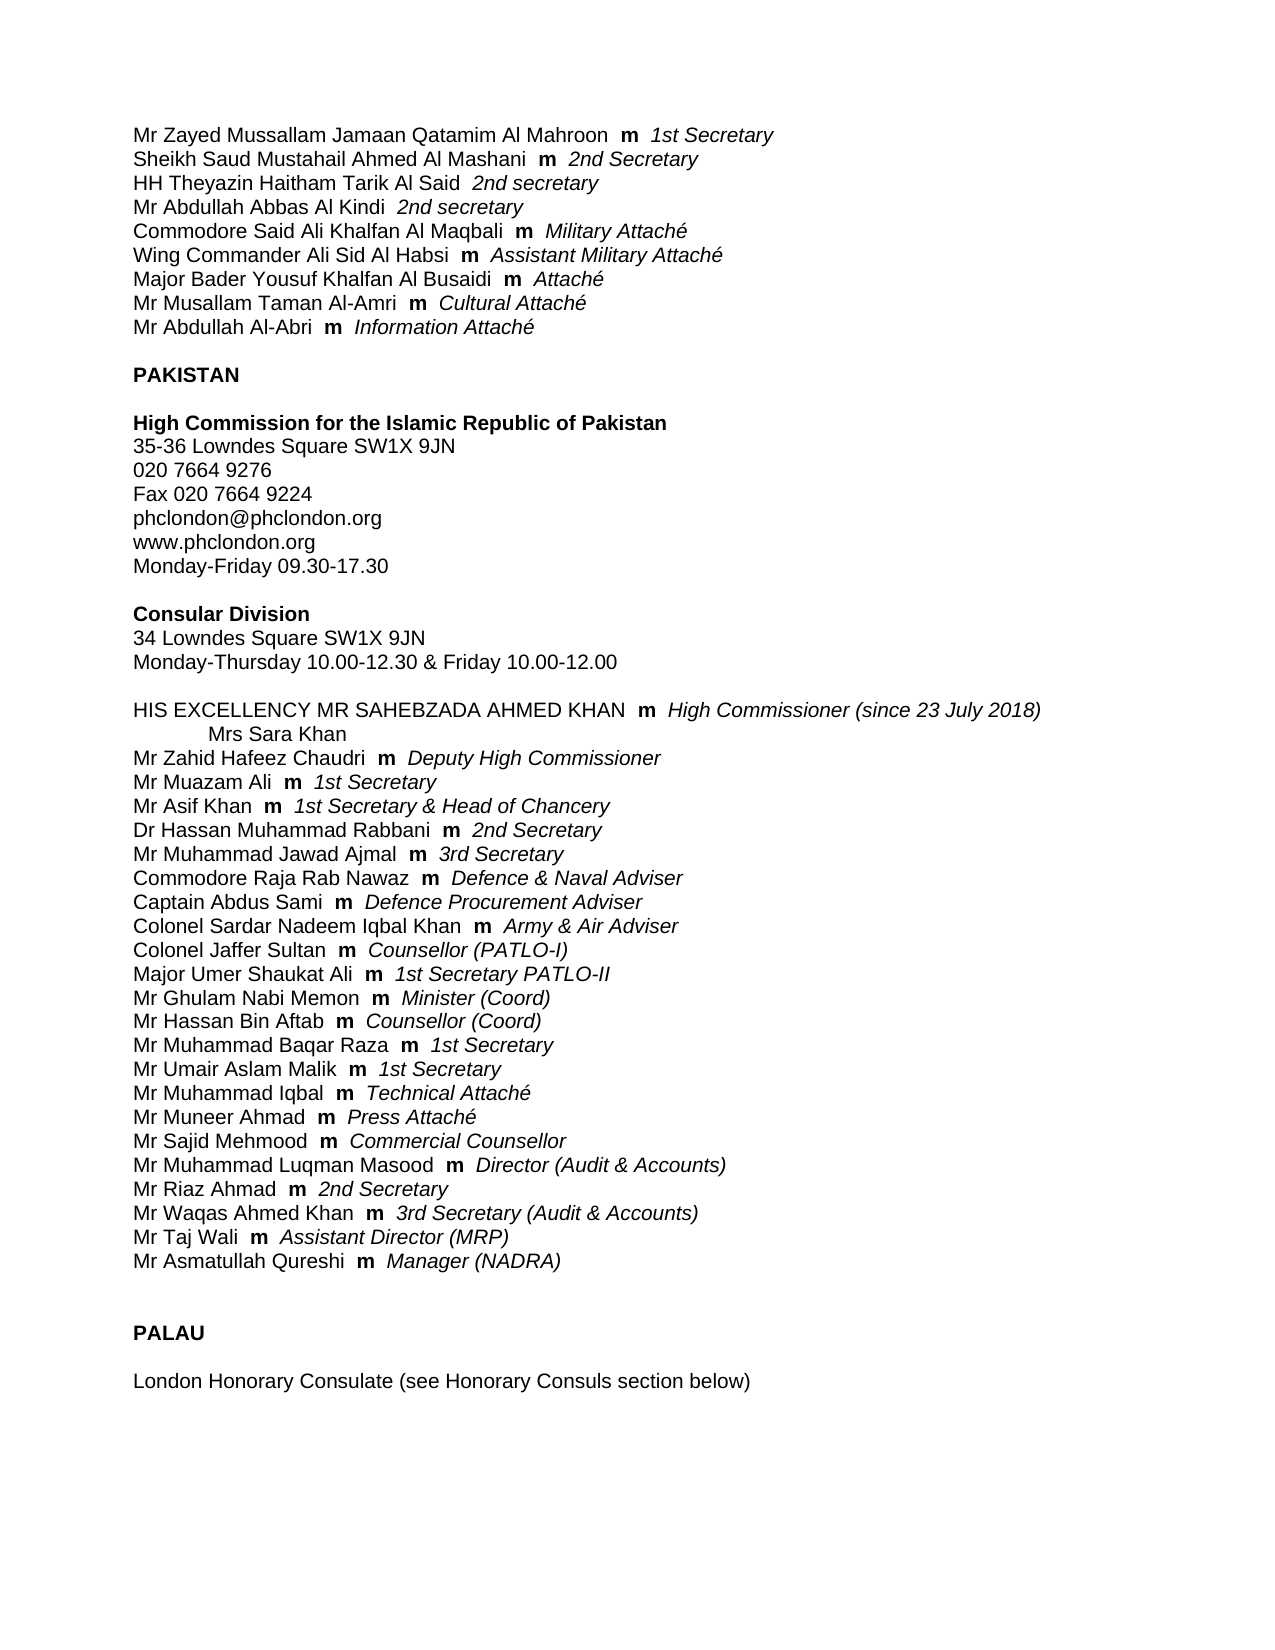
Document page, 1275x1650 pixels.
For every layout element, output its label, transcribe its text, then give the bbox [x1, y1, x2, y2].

text Mr Muhammad Luqman Masood m Director (Audit & Accounts) [133, 1153, 1181, 1177]
subtitle PAKISTAN [133, 362, 1181, 386]
text Mr Hassan Bin Aftab m Counsellor (Coord) [133, 1009, 1181, 1033]
text Mr Ghulam Nabi Memon m Minister (Coord) [133, 985, 1181, 1009]
text Major Bader Yousuf Khalfan Al Busaidi m Attaché [133, 267, 1181, 291]
text Dr Hassan Muhammad Rabbani m 2nd Secretary [133, 818, 1181, 842]
text Mr Musallam Taman Al-Amri m Cultural Attaché [133, 291, 1181, 314]
text Mr Riaz Ahmad m 2nd Secretary [133, 1177, 1181, 1201]
text Mr Waqas Ahmed Khan m 3rd Secretary (Audit & Accounts) [133, 1201, 1181, 1225]
text Mr Muazam Ali m 1st Secretary [133, 770, 1181, 794]
text Mr Asmatullah Qureshi m Manager (NADRA) [133, 1249, 1181, 1273]
text Mr Zayed Mussallam Jamaan Qatamim Al Mahroon m 1st Secretary [133, 123, 1181, 147]
text Mr Sajid Mehmood m Commercial Counsellor [133, 1129, 1181, 1153]
text Mr Abdullah Al-Abri m Information Attaché [133, 314, 1181, 338]
text Fax 020 7664 9224 [133, 482, 1181, 506]
text Colonel Jaffer Sultan m Counsellor (PATLO-I) [133, 937, 1181, 961]
text Sheikh Saud Mustahail Ahmed Al Mashani m 2nd Secretary [133, 147, 1181, 171]
text 020 7664 9276 [133, 458, 1181, 482]
text Commodore Said Ali Khalfan Al Maqbali m Military Attaché [133, 219, 1181, 243]
text Monday-Friday 09.30-17.30 [133, 554, 1181, 578]
text phclondon@phclondon.org [133, 506, 1181, 530]
text High Commission for the Islamic Republic of Pakistan [133, 410, 1181, 434]
text Colonel Sardar Nadeem Iqbal Khan m Army & Air Adviser [133, 913, 1181, 937]
text London Honorary Consulate (see Honorary Consuls section below) [133, 1369, 1181, 1393]
text Captain Abdus Sami m Defence Procurement Adviser [133, 889, 1181, 913]
text Mr Zahid Hafeez Chaudri m Deputy High Commissioner [133, 746, 1181, 770]
subtitle Consular Division [133, 602, 1181, 626]
text Wing Commander Ali Sid Al Habsi m Assistant Military Attaché [133, 243, 1181, 267]
text Mr Muneer Ahmad m Press Attaché [133, 1105, 1181, 1129]
text 35-36 Lowndes Square SW1X 9JN [133, 434, 1181, 458]
text Major Umer Shaukat Ali m 1st Secretary PATLO-II [133, 961, 1181, 985]
text Mr Asif Khan m 1st Secretary & Head of Chancery [133, 794, 1181, 818]
text PALAU [133, 1321, 1181, 1345]
text 34 Lowndes Square SW1X 9JN [133, 626, 1181, 650]
text Mr Muhammad Iqbal m Technical Attaché [133, 1081, 1181, 1105]
text Mr Muhammad Baqar Raza m 1st Secretary [133, 1033, 1181, 1057]
text HH Theyazin Haitham Tarik Al Said 2nd secretary [133, 171, 1181, 195]
text Mr Muhammad Jawad Ajmal m 3rd Secretary [133, 842, 1181, 866]
text Mrs Sara Khan [133, 722, 1181, 746]
text Commodore Raja Rab Nawaz m Defence & Naval Adviser [133, 866, 1181, 889]
text Monday-Thursday 10.00-12.30 & Friday 10.00-12.00 [133, 650, 1181, 674]
text Mr Taj Wali m Assistant Director (MRP) [133, 1225, 1181, 1249]
text Mr Abdullah Abbas Al Kindi 2nd secretary [133, 195, 1181, 219]
text Mr Umair Aslam Malik m 1st Secretary [133, 1057, 1181, 1081]
text www.phclondon.org [133, 530, 1181, 554]
text HIS EXCELLENCY MR SAHEBZADA AHMED KHAN m High Commissioner (since 23 July 2018) [133, 698, 1181, 722]
